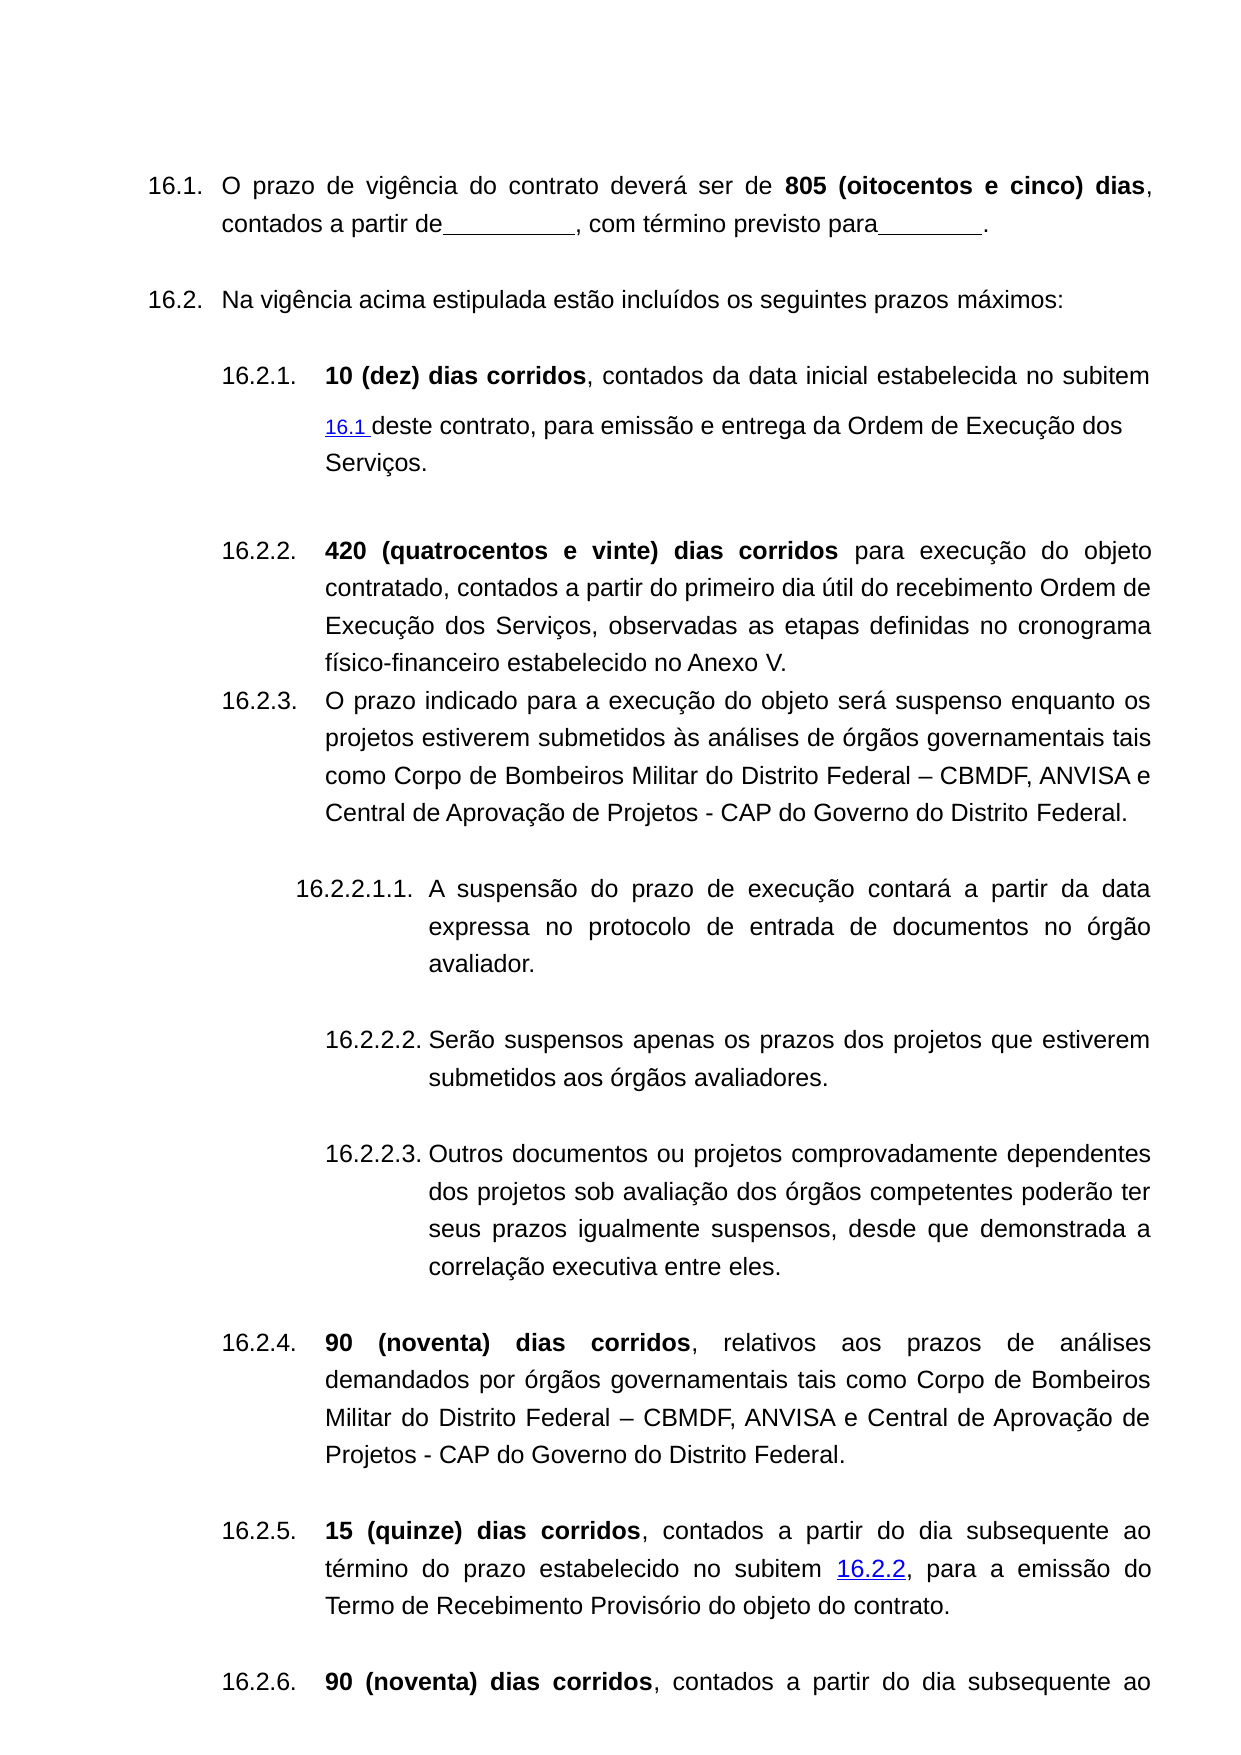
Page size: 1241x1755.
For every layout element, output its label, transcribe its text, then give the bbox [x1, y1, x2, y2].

list Outros documentos ou projetos comprovadamente dependentes dos projetos sob avaliação dos órgãos competentes poderão ter seus prazos igualmente suspensos, desde que demonstrada a correlação executiva entre eles. [325, 1130, 1152, 1280]
list 15 (quinze) dias corridos, contados a partir do dia subsequente ao término do prazo estabelecido no subitem 16.2.2, para a emissão do Termo de Recebimento Provisório do objeto do contrato. [221, 1507, 1152, 1620]
list Na vigência acima estipulada estão incluídos os seguintes prazos máximos: [148, 276, 1163, 313]
list 10 (dez) dias corridos, contados da data inicial estabelecida no subitem [221, 352, 1163, 389]
list Serão suspensos apenas os prazos dos projetos que estiverem submetidos aos órgãos avaliadores. [325, 1017, 1152, 1092]
list 420 (quatrocentos e vinte) dias corridos para execução do objeto contratado, contados a partir do primeiro dia útil do recebimento Ordem de Execução dos Serviços, observadas as etapas definidas no cronograma físico-financeiro estabelecido no Anexo V. [221, 527, 1152, 677]
text 16.1 deste contrato, para emissão e entrega da Ordem de Execução dos Serviços. [325, 402, 1163, 477]
list A suspensão do prazo de execução contará a partir da data expressa no protocolo de entrada de documentos no órgão avaliador. [295, 866, 1152, 978]
list 90 (noventa) dias corridos, contados a partir do dia subsequente ao [221, 1658, 1152, 1696]
list O prazo de vigência do contrato deverá ser de 805 (oitocentos e cinco) dias, contados a partir de , com término previsto para . [148, 162, 1153, 237]
list O prazo indicado para a execução do objeto será suspenso enquanto os projetos estiverem submetidos às análises de órgãos governamentais tais como Corpo de Bombeiros Militar do Distrito Federal – CBMDF, ANVISA e Central de Aprovação de Projetos - CAP do Governo do Distrito Federal. [221, 677, 1152, 827]
list 90 (noventa) dias corridos, relativos aos prazos de análises demandados por órgãos governamentais tais como Corpo de Bombeiros Militar do Distrito Federal – CBMDF, ANVISA e Central de Aprovação de Projetos - CAP do Governo do Distrito Federal. [221, 1319, 1152, 1469]
